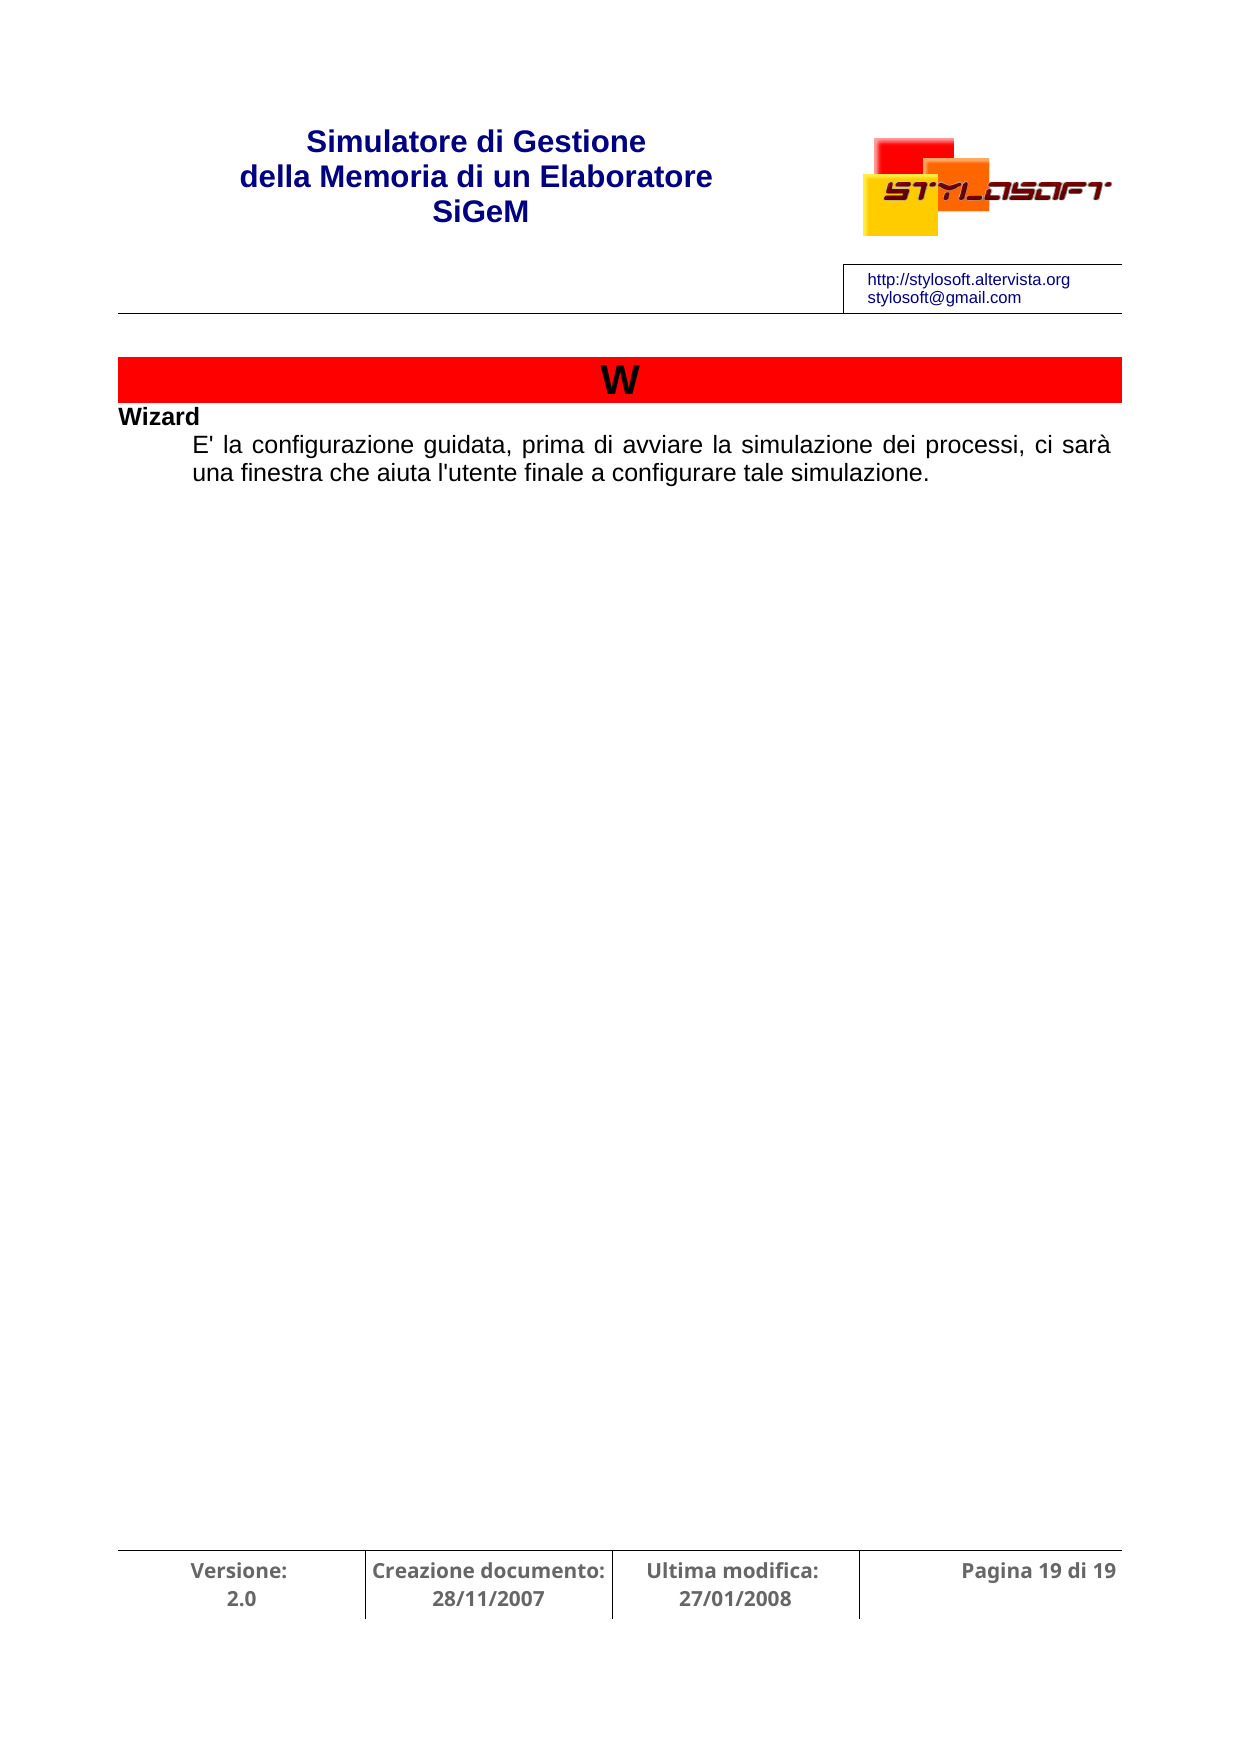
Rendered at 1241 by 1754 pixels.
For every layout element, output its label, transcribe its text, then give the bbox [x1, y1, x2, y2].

picture [848, 123, 1117, 247]
text E' la configurazione guidata, prima di avviare la simulazione dei processi, ci sarà una finestra che aiuta l'utente finale a configurare tale simulazione. [118, 431, 1122, 487]
text Wizard [118, 403, 1122, 431]
text W [118, 357, 1122, 403]
